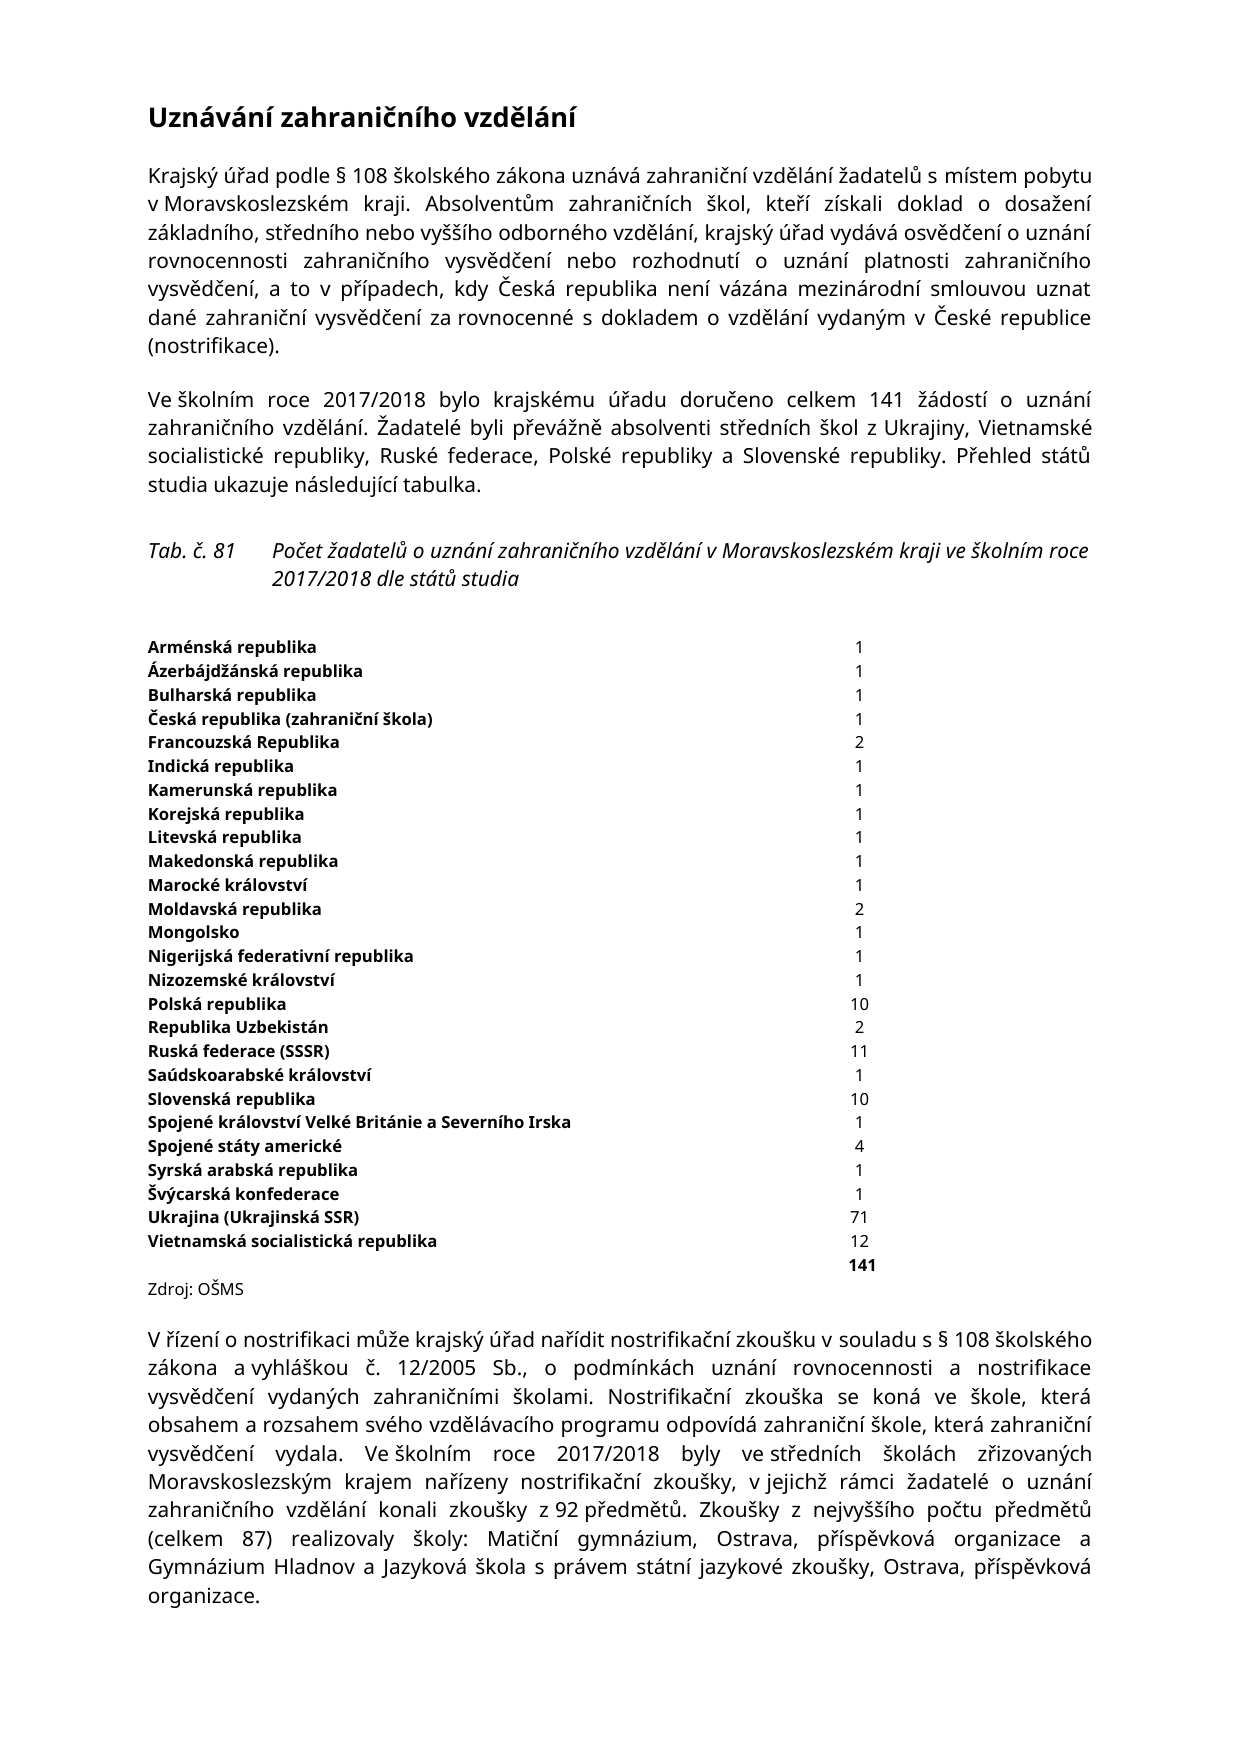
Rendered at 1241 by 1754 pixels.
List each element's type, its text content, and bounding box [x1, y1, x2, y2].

table_cell Francouzská Republika [142, 731, 620, 754]
table_cell 10 [621, 1087, 1098, 1110]
table_cell 2 [621, 1016, 1098, 1039]
table_cell Makedonská republika [142, 850, 620, 872]
table_cell Nigerijská federativní republika [142, 945, 620, 967]
table_cell Saúdskoarabské království [142, 1064, 620, 1086]
table_cell 1 [621, 1182, 1098, 1205]
table_cell 1 [621, 1064, 1098, 1086]
table_cell Bulharská republika [142, 684, 620, 706]
table_cell 1 [621, 921, 1098, 944]
table_cell Nizozemské království [142, 969, 620, 991]
table_cell Celkem [142, 1254, 620, 1276]
table_cell 1 [621, 874, 1098, 896]
table_cell 141 [621, 1254, 1098, 1276]
text Ve školním roce 2017/2018 bylo krajskému úřadu doručeno celkem 141 žádostí o uznání zahraničního vzdělání. Žadatelé byli převážně absolventi středních škol z Ukrajiny, Vietnamské socialistické republiky, Ruské federace, Polské republiky a Slovenské republiky. Přehled států studia ukazuje následující tabulka. [148, 385, 1092, 498]
table_cell 1 [621, 755, 1098, 777]
table_cell Ruská federace (SSSR) [142, 1040, 620, 1062]
table_cell 1 [621, 945, 1098, 967]
table_cell Mongolsko [142, 921, 620, 944]
table_cell 2 [621, 731, 1098, 754]
table_cell Polská republika [142, 992, 620, 1015]
table_cell 71 [621, 1206, 1098, 1229]
subtitle Uznávání zahraničního vzdělání [148, 99, 1092, 136]
list Počet žadatelů o uznání zahraničního vzdělání v Moravskoslezském kraji ve školním roce 2017/2018 dle států studia [148, 536, 1092, 593]
table_cell 1 [621, 850, 1098, 872]
text Krajský úřad podle § 108 školského zákona uznává zahraniční vzdělání žadatelů s místem pobytu v Moravskoslezském kraji. Absolventům zahraničních škol, kteří získali doklad o dosažení základního, středního nebo vyššího odborného vzdělání, krajský úřad vydává osvědčení o uznání rovnocennosti zahraničního vysvědčení nebo rozhodnutí o uznání platnosti zahraničního vysvědčení, a to v případech, kdy Česká republika není vázána mezinárodní smlouvou uznat dané zahraniční vysvědčení za rovnocenné s dokladem o vzdělání vydaným v České republice (nostrifikace). [148, 161, 1092, 360]
table_cell 1 [621, 707, 1098, 730]
table_cell Kamerunská republika [142, 779, 620, 801]
table_cell Moldavská republika [142, 897, 620, 920]
table_cell Arménská republika [142, 636, 620, 659]
table_cell Vietnamská socialistická republika [142, 1230, 620, 1252]
text Zdroj: OŠMS [148, 1277, 1092, 1300]
table_cell Indická republika [142, 755, 620, 777]
table_cell 4 [621, 1135, 1098, 1157]
table_cell Spojené státy americké [142, 1135, 620, 1157]
table_cell Republika Uzbekistán [142, 1016, 620, 1039]
table_cell 10 [621, 992, 1098, 1015]
table_cell 1 [621, 969, 1098, 991]
table_cell 1 [621, 636, 1098, 659]
table_cell 1 [621, 1159, 1098, 1181]
table_cell Česká republika (zahraniční škola) [142, 707, 620, 730]
table_cell Ázerbájdžánská republika [142, 660, 620, 682]
table_cell 1 [621, 826, 1098, 849]
table_header Počet žadatelů [621, 606, 1098, 635]
table_cell Syrská arabská republika [142, 1159, 620, 1181]
table_cell 1 [621, 1111, 1098, 1134]
table_cell Ukrajina (Ukrajinská SSR) [142, 1206, 620, 1229]
table_cell Švýcarská konfederace [142, 1182, 620, 1205]
table_cell Litevská republika [142, 826, 620, 849]
table_cell 1 [621, 802, 1098, 825]
table_cell 1 [621, 684, 1098, 706]
text V řízení o nostrifikaci může krajský úřad nařídit nostrifikační zkoušku v souladu s § 108 školského zákona a vyhláškou č. 12/2005 Sb., o podmínkách uznání rovnocennosti a nostrifikace vysvědčení vydaných zahraničními školami. Nostrifikační zkouška se koná ve škole, která obsahem a rozsahem svého vzdělávacího programu odpovídá zahraniční škole, která zahraniční vysvědčení vydala. Ve školním roce 2017/2018 byly ve středních školách zřizovaných Moravskoslezským krajem nařízeny nostrifikační zkoušky, v jejichž rámci žadatelé o uznání zahraničního vzdělání konali zkoušky z 92 předmětů. Zkoušky z nejvyššího počtu předmětů (celkem 87) realizovaly školy: Matiční gymnázium, Ostrava, příspěvková organizace a Gymnázium Hladnov a Jazyková škola s právem státní jazykové zkoušky, Ostrava, příspěvková organizace. [148, 1325, 1092, 1609]
table_cell 2 [621, 897, 1098, 920]
table_header Stát studia [142, 606, 620, 635]
table_cell Spojené království Velké Británie a Severního Irska [142, 1111, 620, 1134]
table_cell Korejská republika [142, 802, 620, 825]
table_cell 1 [621, 660, 1098, 682]
table_cell 11 [621, 1040, 1098, 1062]
table_cell Slovenská republika [142, 1087, 620, 1110]
table_cell 12 [621, 1230, 1098, 1252]
table_cell Marocké království [142, 874, 620, 896]
table_cell 1 [621, 779, 1098, 801]
